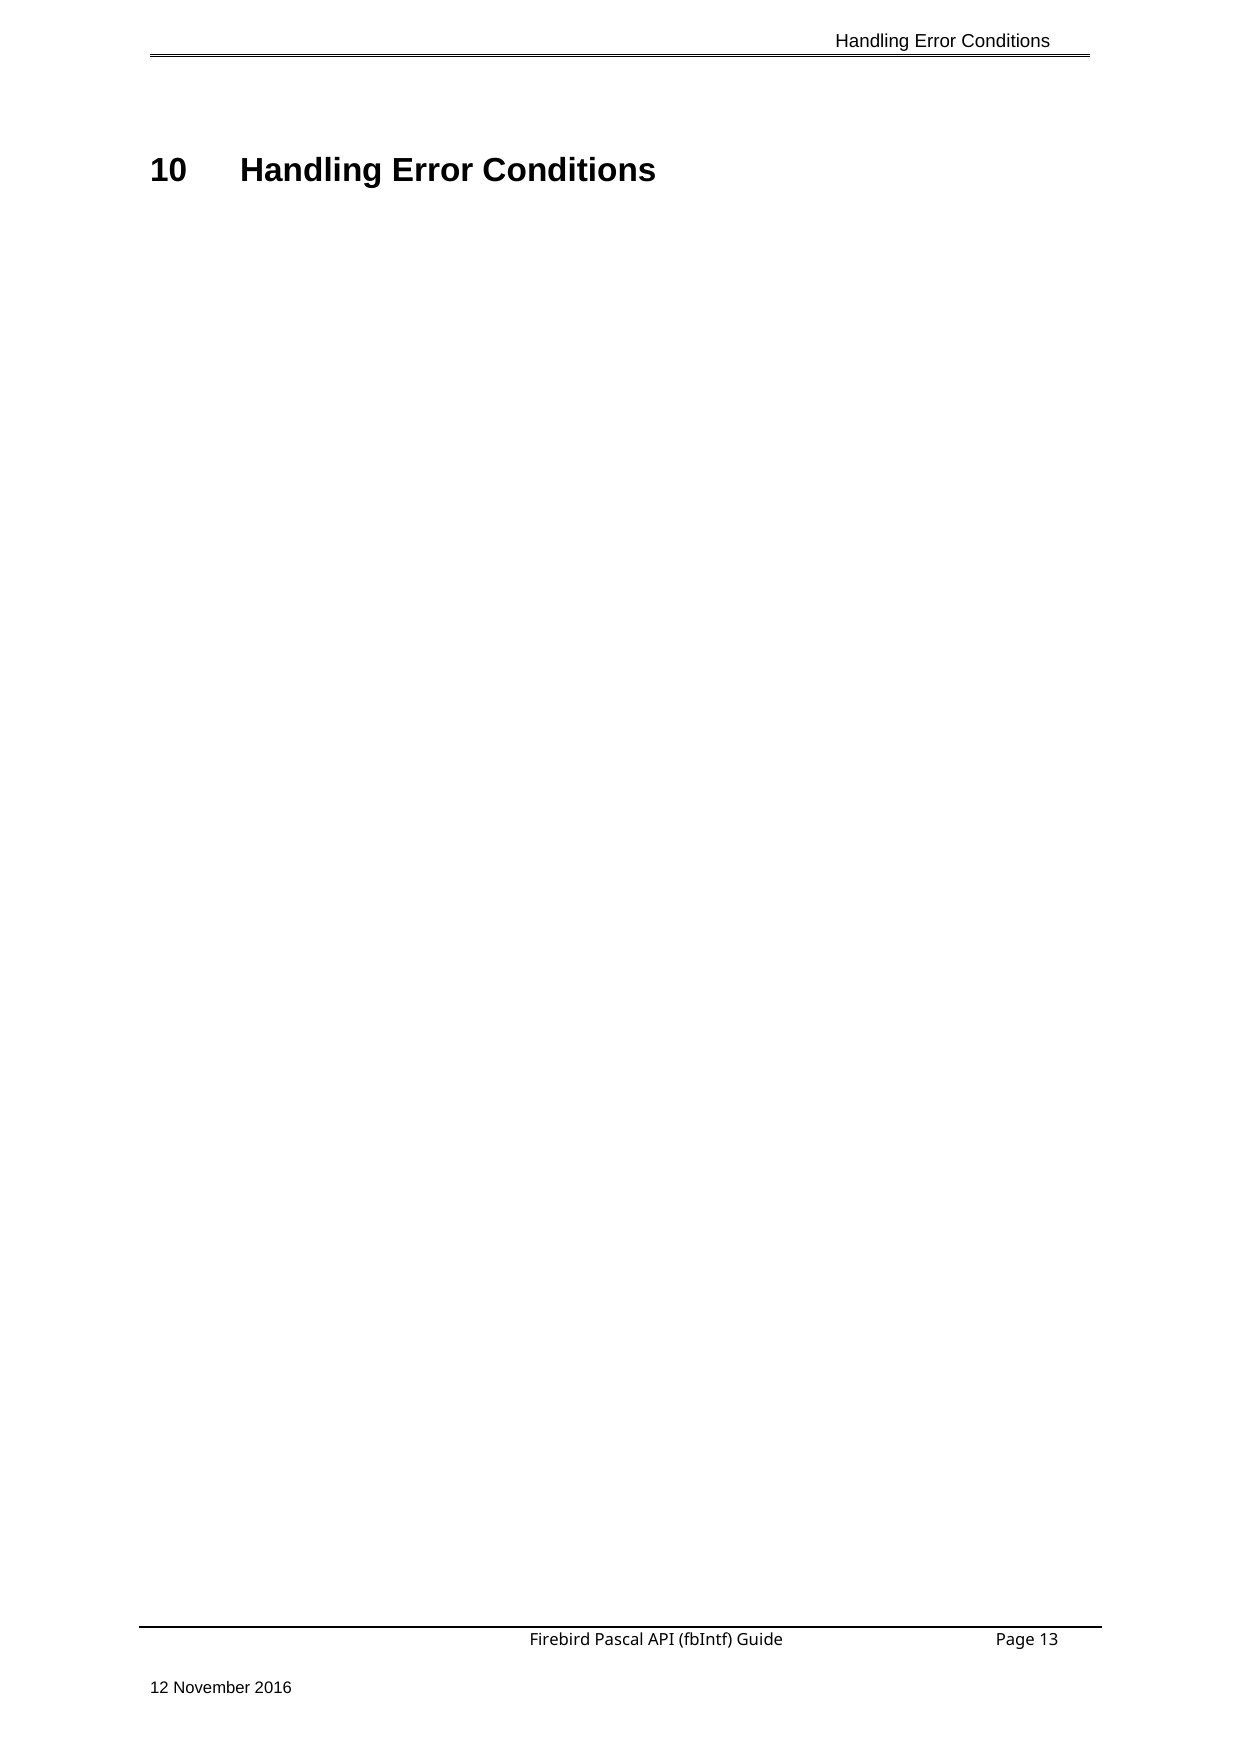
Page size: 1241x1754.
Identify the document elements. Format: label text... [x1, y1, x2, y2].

subtitle Handling Error Conditions [150, 150, 1090, 188]
